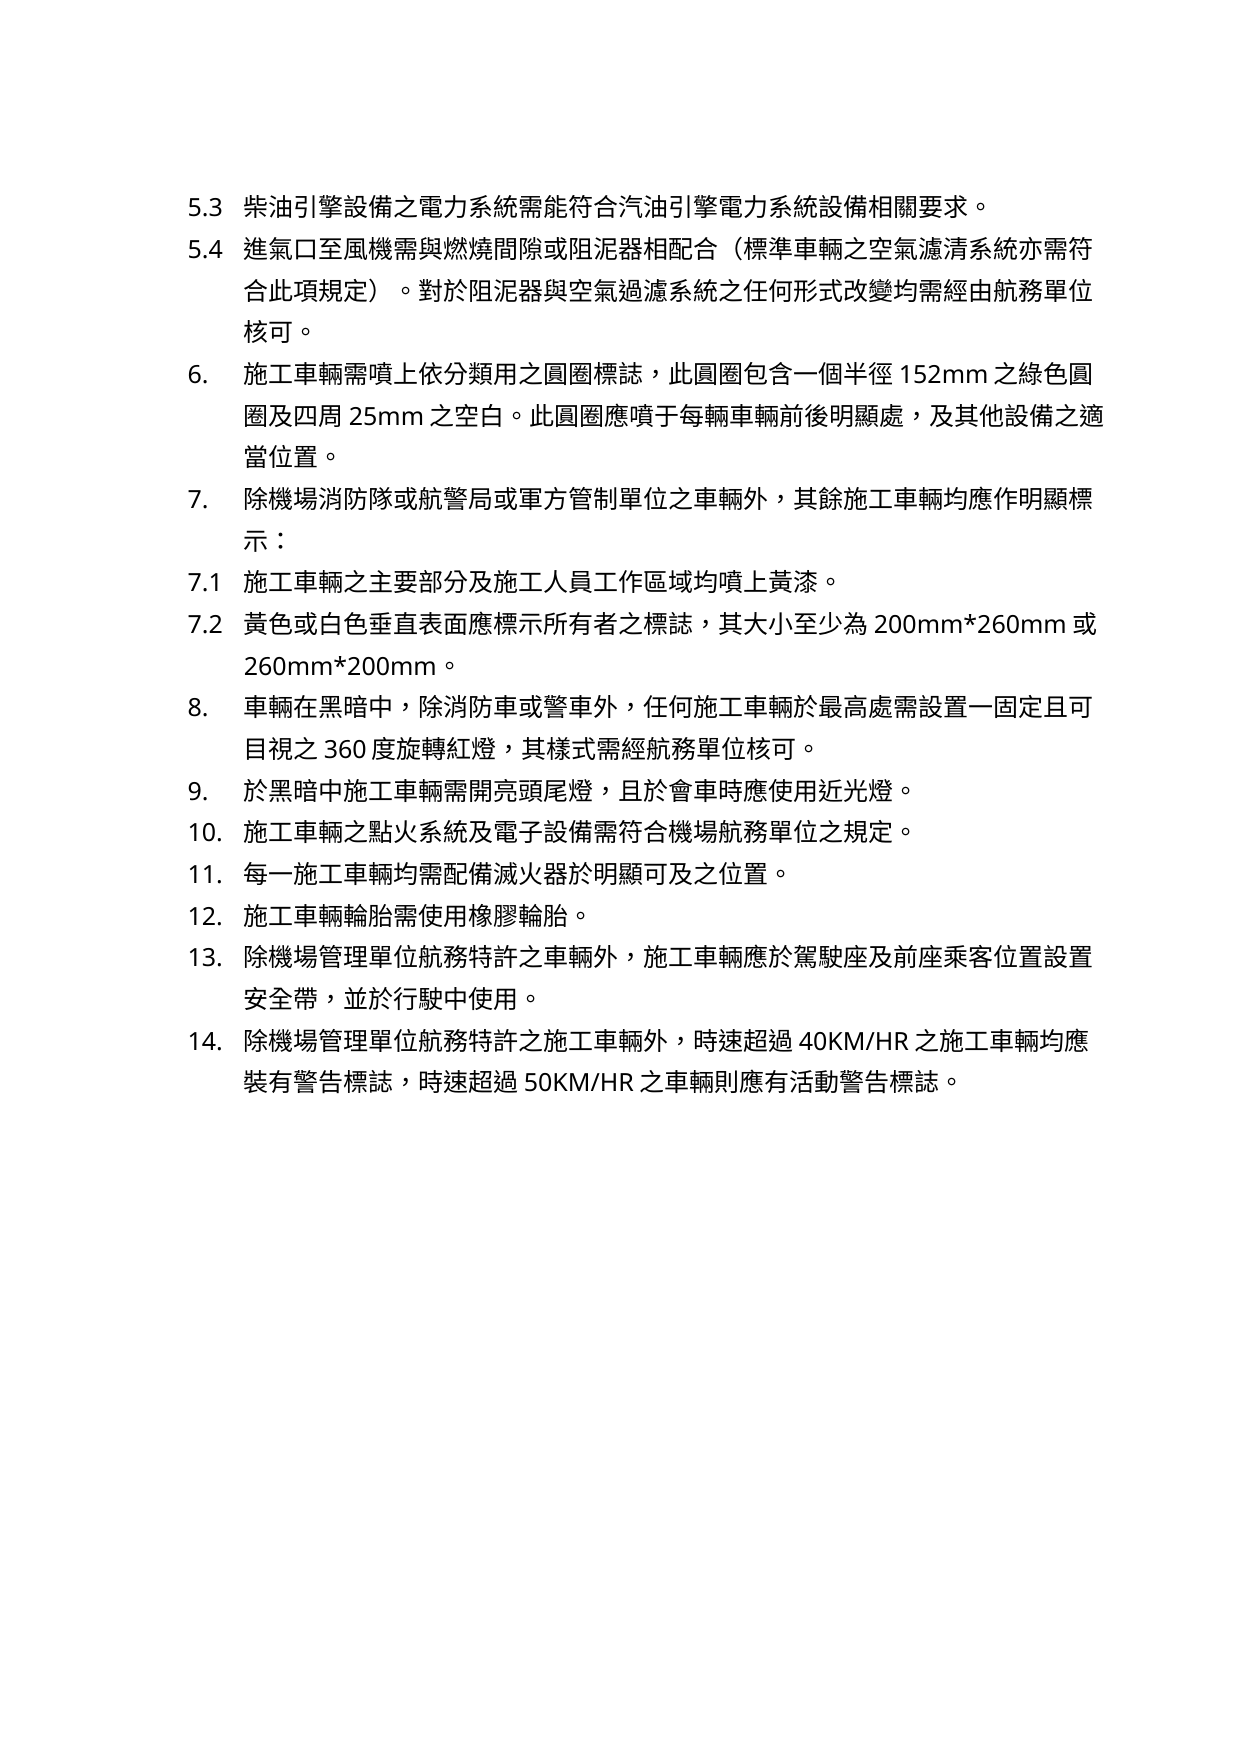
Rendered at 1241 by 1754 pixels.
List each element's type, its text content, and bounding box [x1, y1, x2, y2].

text 9. 於黑暗中施工車輛需開亮頭尾燈，且於會車時應使用近光燈。 [187, 767, 1107, 808]
text 8. 車輛在黑暗中，除消防車或警車外，任何施工車輛於最高處需設置一固定且可目視之360度旋轉紅燈，其樣式需經航務單位核可。 [187, 683, 1107, 767]
text 10. 施工車輛之點火系統及電子設備需符合機場航務單位之規定。 [187, 808, 1107, 850]
text 13. 除機場管理單位航務特許之車輛外，施工車輛應於駕駛座及前座乘客位置設置安全帶，並於行駛中使用。 [187, 933, 1107, 1017]
text 7.2 黃色或白色垂直表面應標示所有者之標誌，其大小至少為200mm*260mm或260mm*200mm。 [187, 600, 1107, 683]
text 14. 除機場管理單位航務特許之施工車輛外，時速超過40KM/HR之施工車輛均應裝有警告標誌，時速超過50KM/HR之車輛則應有活動警告標誌。 [187, 1017, 1107, 1100]
text 5.4 進氣口至風機需與燃燒間隙或阻泥器相配合（標準車輛之空氣濾清系統亦需符合此項規定）。對於阻泥器與空氣過濾系統之任何形式改變均需經由航務單位核可。 [187, 225, 1107, 350]
text 12. 施工車輛輪胎需使用橡膠輪胎。 [187, 892, 1107, 933]
text 7.1 施工車輛之主要部分及施工人員工作區域均噴上黃漆。 [187, 558, 1107, 600]
text 11. 每一施工車輛均需配備滅火器於明顯可及之位置。 [187, 850, 1107, 892]
text 5.3 柴油引擎設備之電力系統需能符合汽油引擎電力系統設備相關要求。 [187, 183, 1107, 225]
text 7. 除機場消防隊或航警局或軍方管制單位之車輛外，其餘施工車輛均應作明顯標示： [187, 475, 1107, 558]
text 6. 施工車輛需噴上依分類用之圓圈標誌，此圓圈包含一個半徑152mm之綠色圓圈及四周25mm之空白。此圓圈應噴于每輛車輛前後明顯處，及其他設備之適當位置。 [187, 350, 1107, 475]
